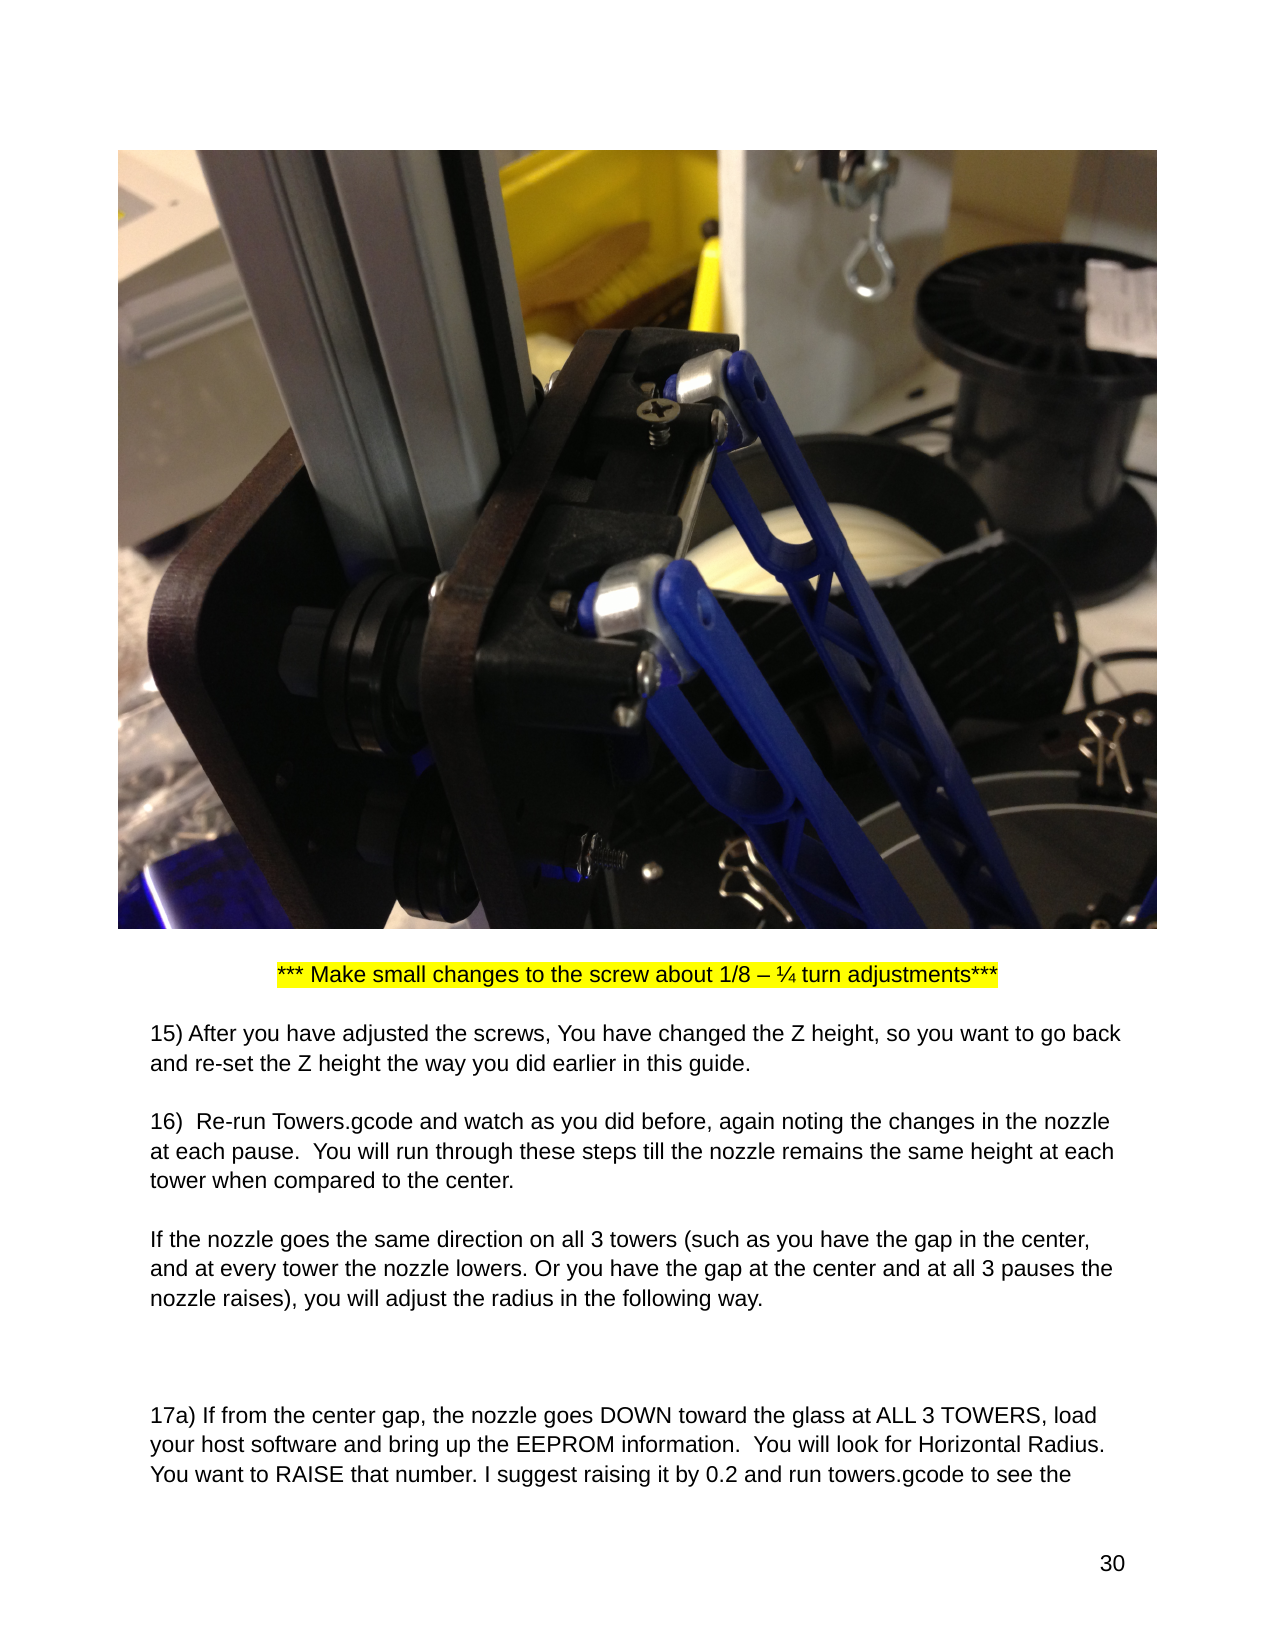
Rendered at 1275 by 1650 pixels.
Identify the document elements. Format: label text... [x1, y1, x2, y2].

picture [118, 150, 1157, 929]
text If the nozzle goes the same direction on all 3 towers (such as you have the gap in the center, and at every tower the nozzle lowers. Or you have the gap at the center and at all 3 pauses the nozzle raises), you will adjust the radius in the following way. [150, 1227, 1125, 1311]
text 16) Re-run Towers.gcode and watch as you did before, again noting the changes in the nozzle at each pause. You will run through these steps till the nozzle remains the same height at each tower when compared to the center. [150, 1109, 1125, 1193]
text 15) After you have adjusted the screws, You have changed the Z height, so you want to go back and re-set the Z height the way you did earlier in this guide. [150, 1021, 1125, 1076]
text *** Make small changes to the screw about 1/8 – ¼ turn adjustments*** [150, 962, 1125, 988]
text 17a) If from the center gap, the nozzle goes DOWN toward the glass at ALL 3 TOWERS, load your host software and bring up the EEPROM information. You will look for Horizontal Radius. You want to RAISE that number. I suggest raising it by 0.2 and run towers.gcode to see the [150, 1403, 1125, 1487]
